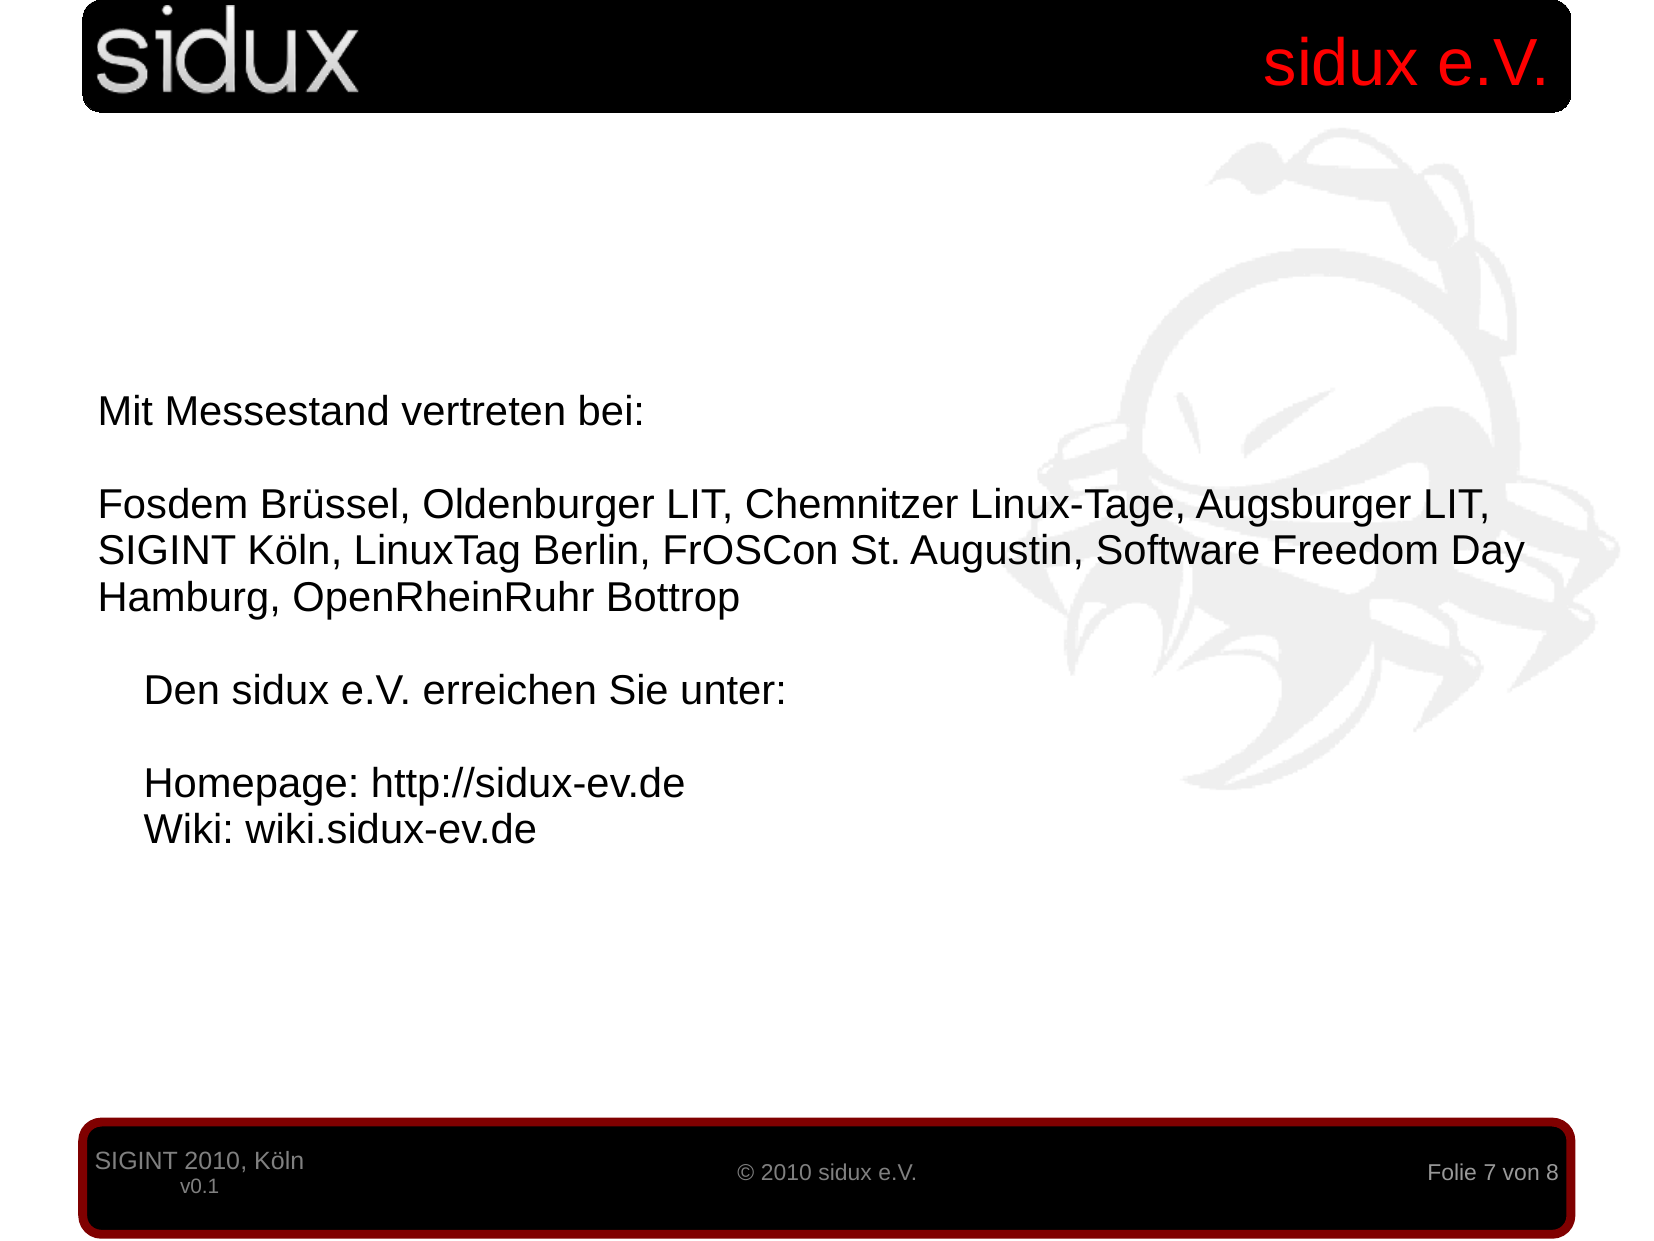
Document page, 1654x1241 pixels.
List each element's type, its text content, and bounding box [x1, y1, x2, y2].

picture [997, 122, 1625, 798]
text_box sidux e.V. [354, 17, 1565, 108]
text_box Mit Messestand vertreten bei: Fosdem Brüssel, Oldenburger LIT, Chemnitzer Linux-Tage, Augsburger LIT, SIGINT Köln, LinuxTag Berlin, FrOSCon St. Augustin, Software Freedom Day Hamburg, OpenRheinRuhr Bottrop Den sidux e.V. erreichen Sie unter: Homepage: http://sidux-ev.de Wiki: wiki.sidux-ev.de [82, 147, 1573, 1093]
picture [93, 5, 418, 106]
